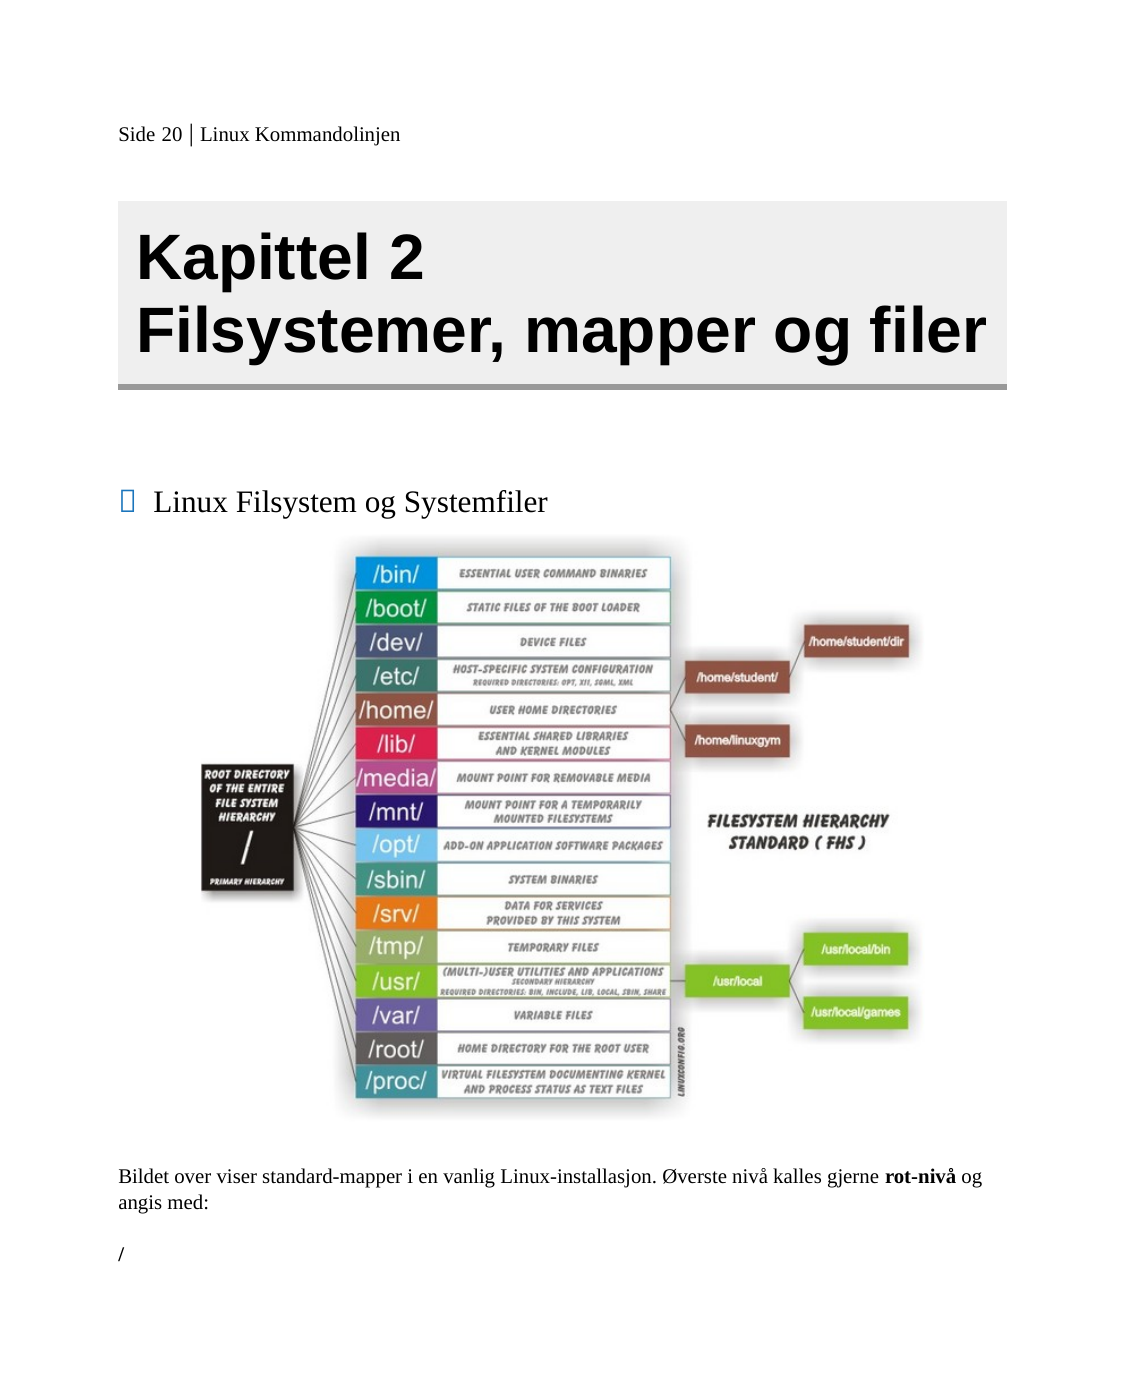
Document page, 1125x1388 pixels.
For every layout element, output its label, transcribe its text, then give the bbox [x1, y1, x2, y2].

picture [200, 534, 925, 1122]
subtitle Kapittel 2 Filsystemer, mapper og filer [118, 201, 1007, 384]
subtitle  Linux Filsystem og Systemfiler [118, 479, 1007, 522]
text Bildet over viser standard-mapper i en vanlig Linux-installasjon. Øverste nivå kalles gjerne rot-nivå og angis med: / [118, 1164, 1007, 1266]
